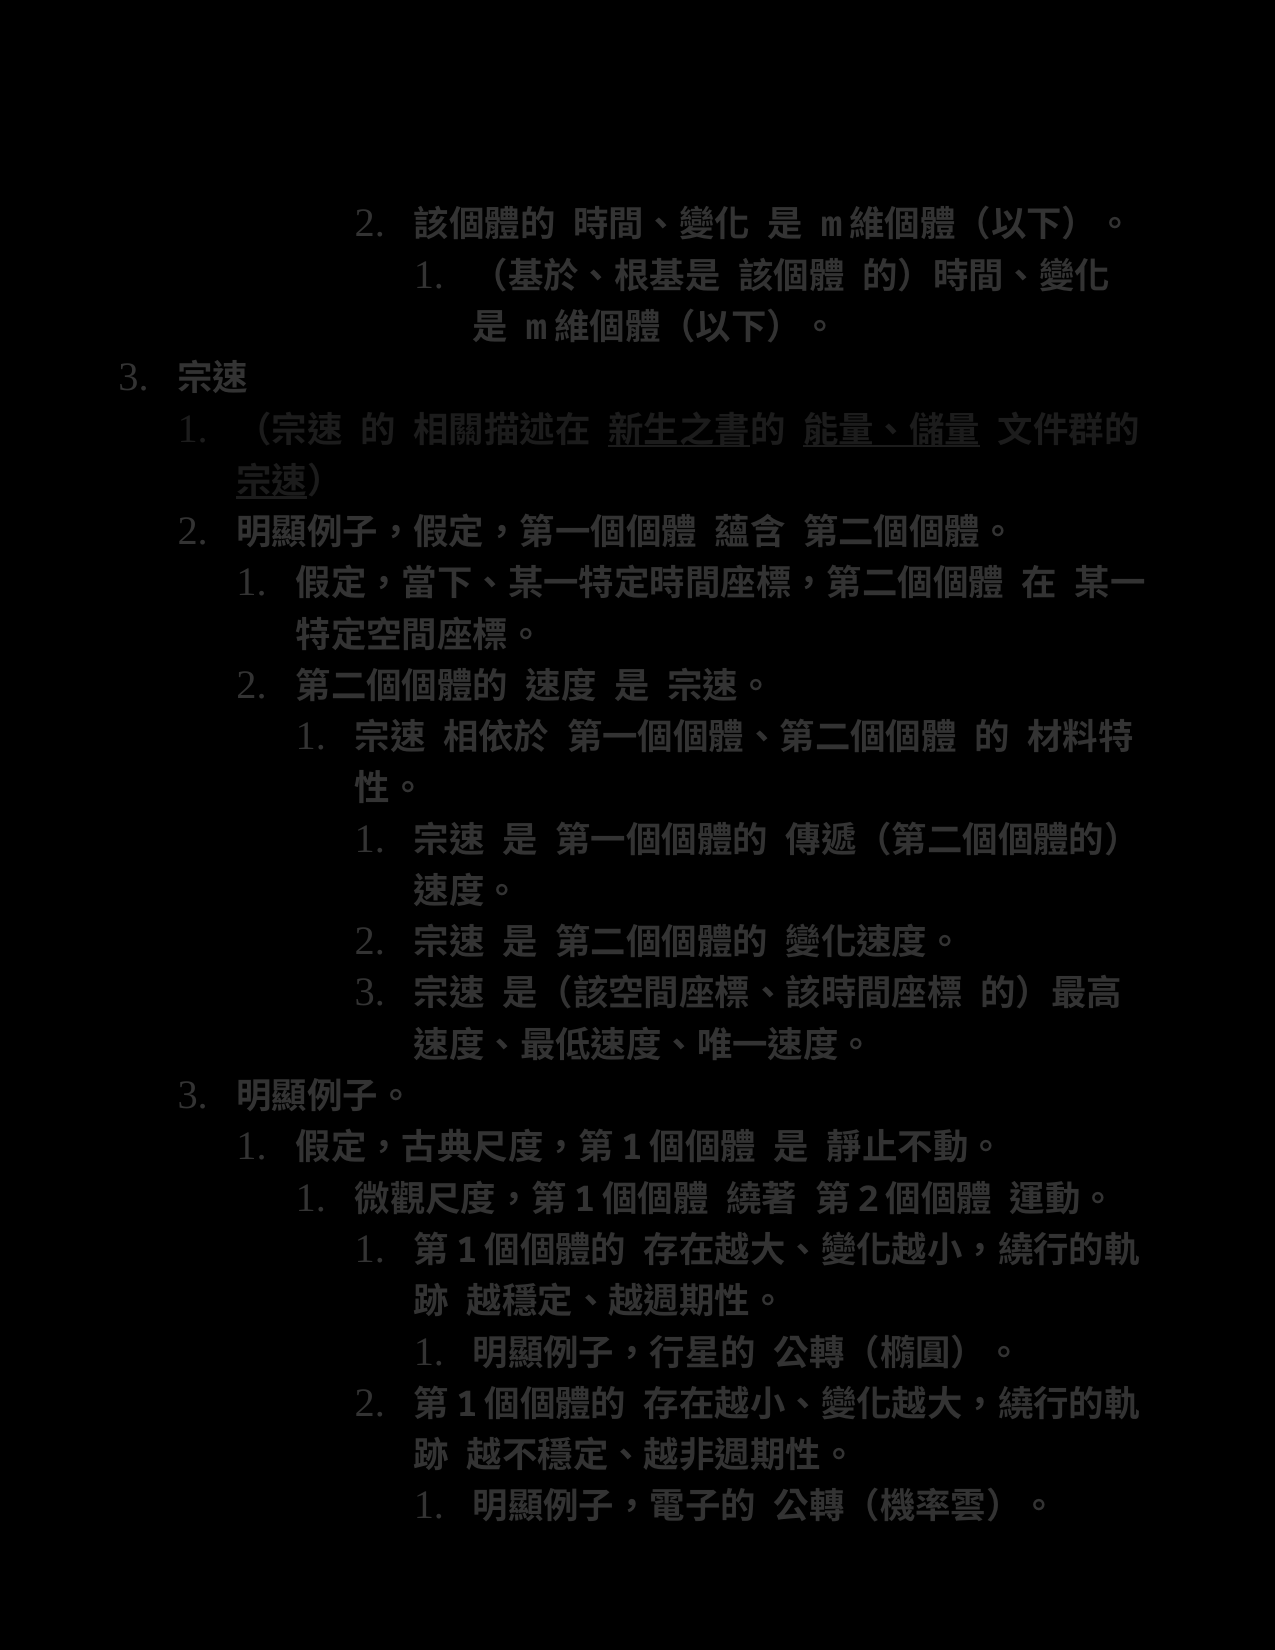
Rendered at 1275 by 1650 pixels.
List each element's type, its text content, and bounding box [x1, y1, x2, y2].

list 第1個個體的 存在越小、變化越大，繞行的軌跡 越不穩定、越非週期性。 [354, 1375, 1157, 1478]
list 第二個個體的 速度 是 宗速。 [236, 657, 1157, 708]
list 明顯例子，行星的 公轉（橢圓）。 [413, 1324, 1157, 1375]
list 第1個個體的 存在越大、變化越小，繞行的軌跡 越穩定、越週期性。 [354, 1221, 1157, 1324]
list 微觀尺度，第1個個體 繞著 第2個個體 運動。 [295, 1170, 1157, 1221]
list 明顯例子，電子的 公轉（機率雲）。 [413, 1478, 1157, 1529]
list 宗速 相依於 第一個個體、第二個個體 的 材料特性。 [295, 708, 1157, 811]
list 宗速 是（該空間座標、該時間座標 的）最高速度、最低速度、唯一速度。 [354, 965, 1157, 1067]
list 假定，當下、某一特定時間座標，第二個個體 在 某一特定空間座標。 [236, 555, 1157, 657]
list （宗速 的 相關描述在 新生之書的 能量、儲量 文件群的 宗速） [177, 401, 1157, 503]
list （基於、根基是 該個體 的）時間、變化 是 m維個體（以下）。 [413, 247, 1157, 350]
list 宗速 是 第二個個體的 變化速度。 [354, 913, 1157, 965]
list 明顯例子。 [177, 1067, 1157, 1118]
list 宗速 是 第一個個體的 傳遞（第二個個體的）速度。 [354, 811, 1157, 913]
list 該個體的 時間、變化 是 m維個體（以下）。 [354, 196, 1157, 247]
list 假定，古典尺度，第1個個體 是 靜止不動。 [236, 1118, 1157, 1170]
list 宗速 [118, 350, 1157, 401]
list 明顯例子，假定，第一個個體 蘊含 第二個個體。 [177, 503, 1157, 555]
